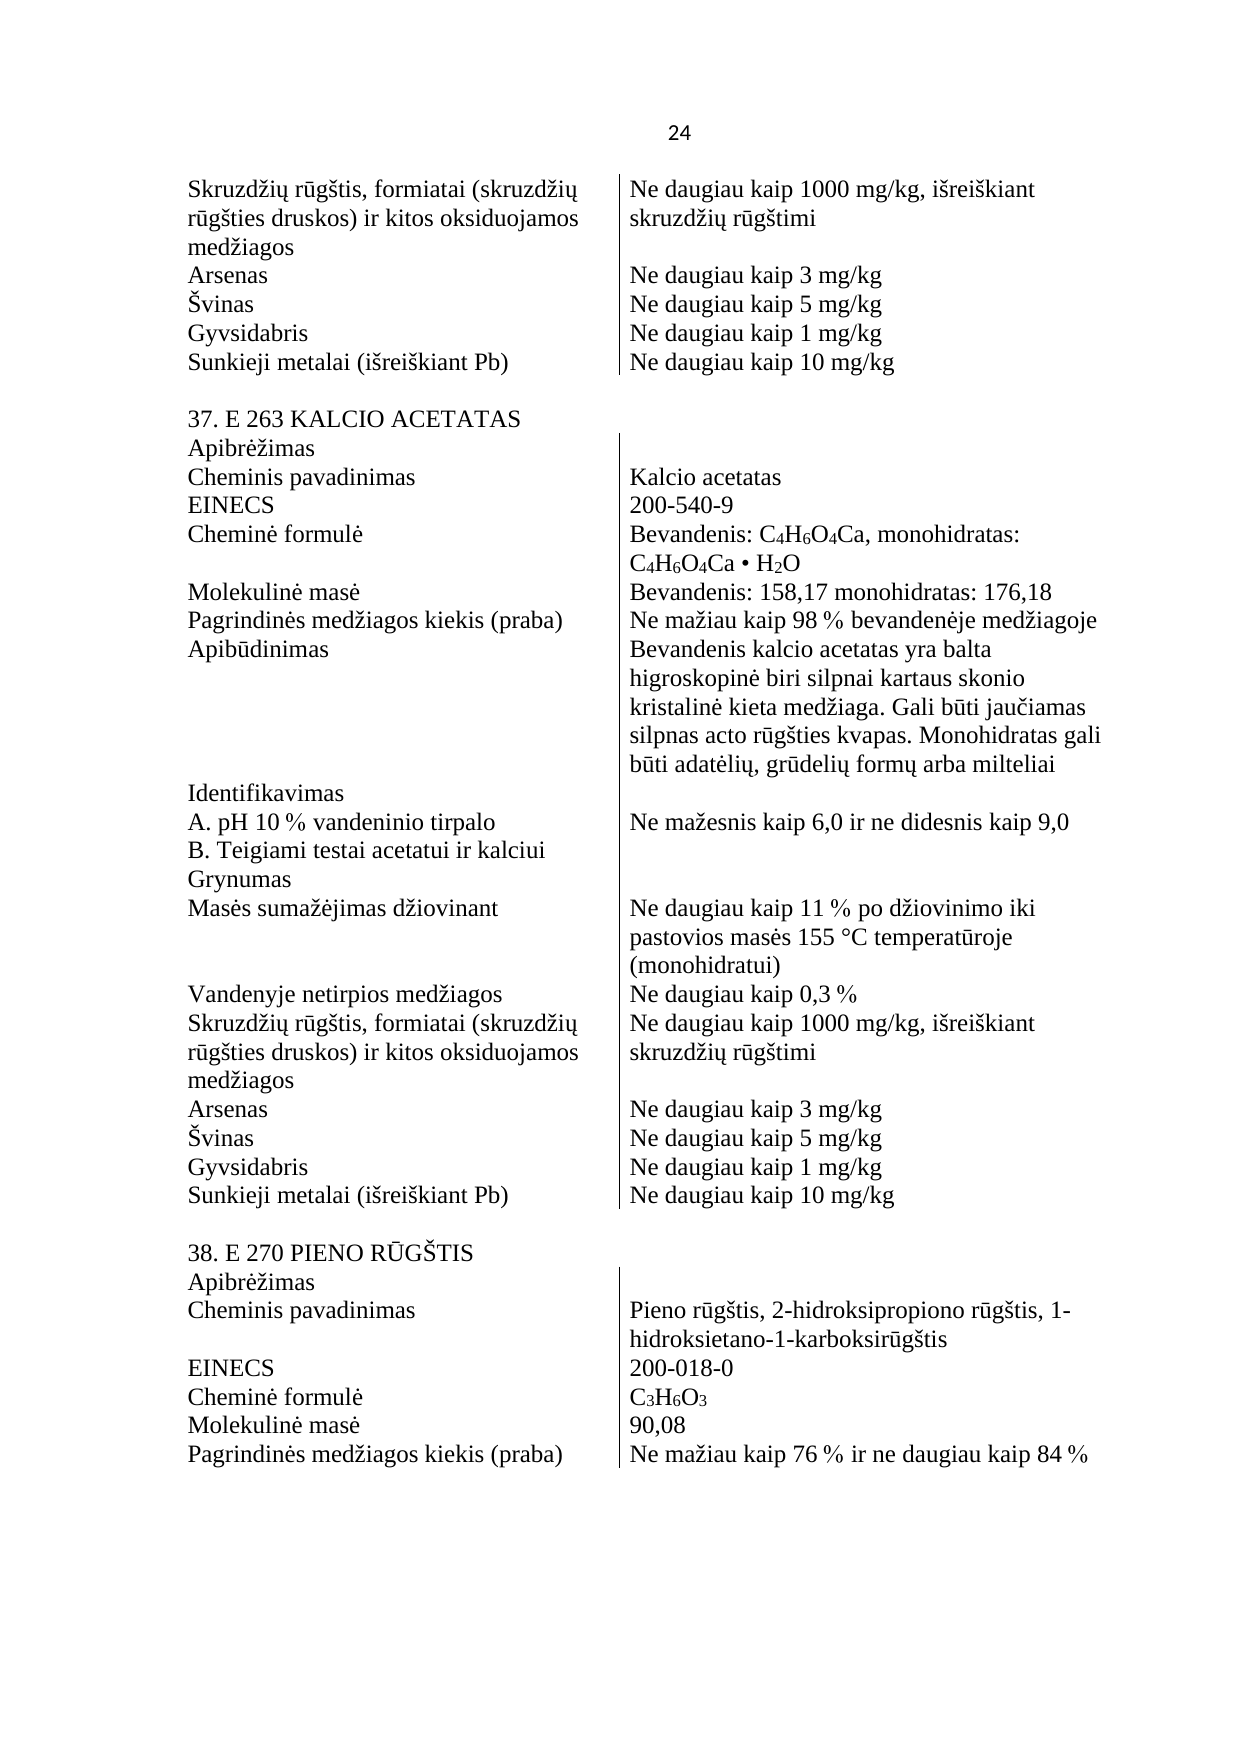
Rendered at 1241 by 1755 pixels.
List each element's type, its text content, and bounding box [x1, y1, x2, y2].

table_cell Bevandenis: C4H6O4Ca, monohidratas: C4H6O4Ca • H2O [620, 519, 1122, 577]
table_cell [620, 1267, 1122, 1295]
table_cell [620, 433, 1122, 462]
table_cell [620, 778, 1122, 807]
table_cell Ne daugiau kaip 1 mg/kg [620, 1152, 1122, 1180]
table_cell Ne daugiau kaip 5 mg/kg [620, 1123, 1122, 1152]
table_cell Gyvsidabris [177, 1152, 619, 1180]
table_cell Bevandenis kalcio acetatas yra balta higroskopinė biri silpnai kartaus skonio kristalinė kieta medžiaga. Gali būti jaučiamas silpnas acto rūgšties kvapas. Monohidratas gali būti adatėlių, grūdelių formų arba milteliai [620, 634, 1122, 778]
table_cell Apibūdinimas [177, 634, 619, 778]
table_cell Ne daugiau kaip 10 mg/kg [620, 347, 1122, 375]
table_cell A. pH 10  vandeninio tirpalo [177, 807, 619, 835]
table_cell Ne daugiau kaip 11  po džiovinimo iki pastovios masės 155 °C temperatūroje (monohidratui) [620, 893, 1122, 979]
table_cell EINECS [177, 1353, 619, 1382]
table_cell Masės sumažėjimas džiovinant [177, 893, 619, 979]
table_cell Identifikavimas [177, 778, 619, 807]
table_cell EINECS [177, 490, 619, 519]
table_cell Ne daugiau kaip 1 mg/kg [620, 318, 1122, 347]
table_cell Arsenas [177, 260, 619, 289]
table_cell 90,08 [620, 1410, 1122, 1439]
table_cell Švinas [177, 1123, 619, 1152]
table_cell Skruzdžių rūgštis, formiatai (skruzdžių rūgšties druskos) ir kitos oksiduojamos medžiagos [177, 174, 619, 260]
table_cell Molekulinė masė [177, 577, 619, 605]
table_cell Ne mažiau kaip 76  ir ne daugiau kaip 84  [620, 1439, 1122, 1468]
table_cell Pagrindinės medžiagos kiekis (praba) [177, 1439, 619, 1468]
table_cell Molekulinė masė [177, 1410, 619, 1439]
table_cell Ne daugiau kaip 0,3  [620, 979, 1122, 1008]
table_cell Ne daugiau kaip 5 mg/kg [620, 289, 1122, 318]
table_cell Ne daugiau kaip 10 mg/kg [620, 1180, 1122, 1209]
table_cell Švinas [177, 289, 619, 318]
table_cell B. Teigiami testai acetatui ir kalciui [177, 835, 619, 864]
table_cell Apibrėžimas [177, 433, 619, 462]
table_cell Skruzdžių rūgštis, formiatai (skruzdžių rūgšties druskos) ir kitos oksiduojamos medžiagos [177, 1008, 619, 1094]
table_cell Pieno rūgštis, 2-hidroksipropiono rūgštis, 1- hidroksietano-1-karboksirūgštis [620, 1295, 1122, 1353]
table_cell Cheminė formulė [177, 1382, 619, 1410]
table_cell Kalcio acetatas [620, 462, 1122, 490]
table_cell Ne daugiau kaip 3 mg/kg [620, 1094, 1122, 1123]
table_cell [620, 864, 1122, 893]
table_cell Cheminis pavadinimas [177, 462, 619, 490]
table_cell Gyvsidabris [177, 318, 619, 347]
table_cell Sunkieji metalai (išreiškiant Pb) [177, 1180, 619, 1209]
table_cell Cheminis pavadinimas [177, 1295, 619, 1353]
table_cell Ne daugiau kaip 1000 mg/kg, išreiškiant skruzdžių rūgštimi [620, 174, 1122, 260]
table_cell [620, 835, 1122, 864]
table_header 38. E 270 PIENO RŪGŠTIS [177, 1238, 1122, 1267]
table_cell Ne daugiau kaip 1000 mg/kg, išreiškiant skruzdžių rūgštimi [620, 1008, 1122, 1094]
table_header 37. E 263 KALCIO ACETATAS [177, 404, 1122, 433]
table_cell Arsenas [177, 1094, 619, 1123]
table_cell Ne mažesnis kaip 6,0 ir ne didesnis kaip 9,0 [620, 807, 1122, 835]
table_cell 200-018-0 [620, 1353, 1122, 1382]
table_cell Cheminė formulė [177, 519, 619, 577]
table_cell Bevandenis: 158,17 monohidratas: 176,18 [620, 577, 1122, 605]
table_cell Ne daugiau kaip 3 mg/kg [620, 260, 1122, 289]
table_cell Grynumas [177, 864, 619, 893]
table_cell Sunkieji metalai (išreiškiant Pb) [177, 347, 619, 375]
table_cell Pagrindinės medžiagos kiekis (praba) [177, 605, 619, 634]
table_cell Ne mažiau kaip 98  bevandenėje medžiagoje [620, 605, 1122, 634]
table_cell C3H6O3 [620, 1382, 1122, 1410]
table_cell 200-540-9 [620, 490, 1122, 519]
table_cell Apibrėžimas [177, 1267, 619, 1295]
table_cell Vandenyje netirpios medžiagos [177, 979, 619, 1008]
